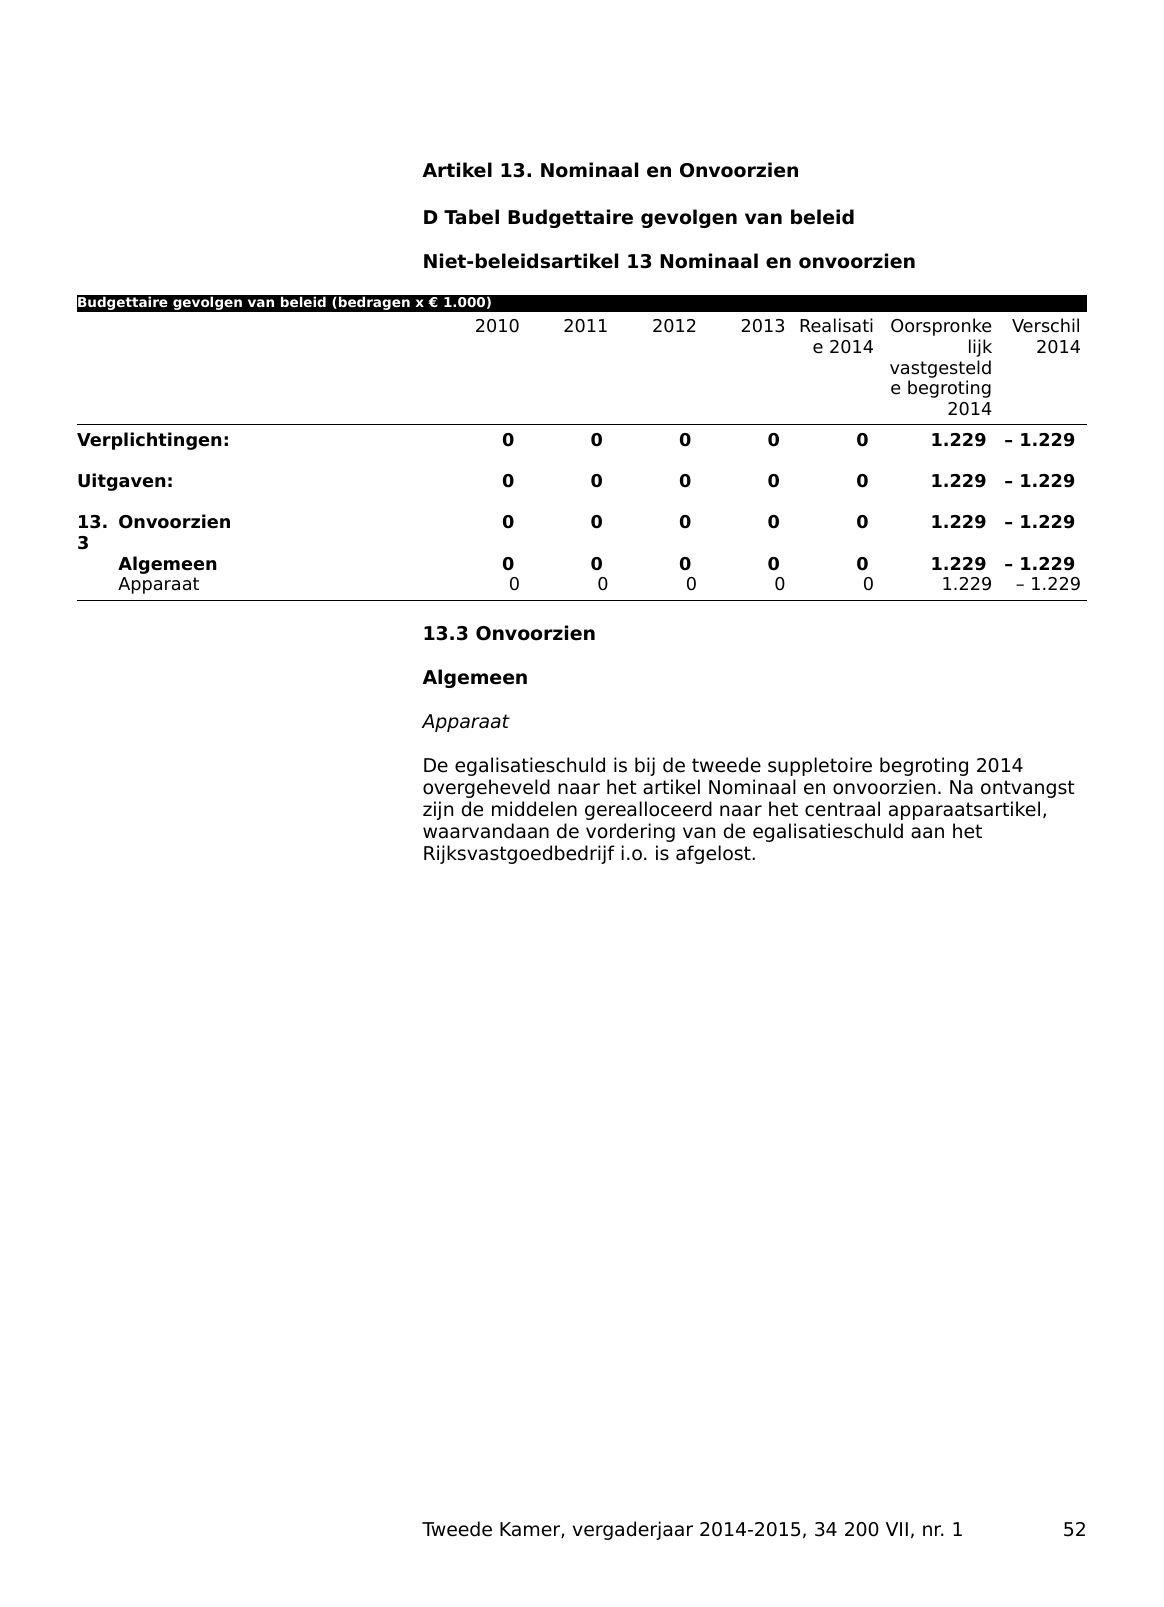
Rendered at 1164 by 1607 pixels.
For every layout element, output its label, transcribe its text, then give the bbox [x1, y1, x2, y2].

table_cell 0 [437, 425, 526, 451]
table_cell [614, 451, 703, 471]
table_cell 2012 [614, 312, 703, 424]
table_cell 0 [703, 554, 791, 574]
table_cell [614, 492, 703, 512]
table_cell Onvoorzien [112, 513, 437, 554]
table_cell Realisatie 2014 [791, 312, 880, 424]
table_cell – 1.229 [998, 513, 1087, 554]
table_cell 0 [526, 471, 614, 492]
table_cell Uitgaven: [77, 471, 437, 492]
table_cell [77, 312, 112, 424]
table_cell 13.3 [77, 513, 112, 554]
subtitle Algemeen [422, 667, 1087, 689]
subtitle D Tabel Budgettaire gevolgen van beleid [422, 207, 1087, 229]
table_cell 0 [703, 425, 791, 451]
table_cell 1.229 [880, 554, 998, 574]
table_cell 0 [614, 574, 703, 599]
table_cell [437, 492, 526, 512]
table_cell [526, 451, 614, 471]
table_cell 0 [614, 554, 703, 574]
text De egalisatieschuld is bij de tweede suppletoire begroting 2014 overgeheveld naar het artikel Nominaal en onvoorzien. Na ontvangst zijn de middelen gerealloceerd naar het centraal apparaatsartikel, waarvandaan de vordering van de egalisatieschuld aan het Rijksvastgoedbedrijf i.o. is afgelost. [422, 755, 1087, 865]
table_cell [112, 451, 437, 471]
table_cell [526, 492, 614, 512]
table_cell [791, 492, 880, 512]
table_cell 0 [791, 574, 880, 599]
table_cell Apparaat [112, 574, 437, 599]
table_cell 0 [703, 513, 791, 554]
table_cell [703, 492, 791, 512]
table_cell 0 [791, 471, 880, 492]
table_cell Algemeen [112, 554, 437, 574]
table_cell [77, 492, 112, 512]
table_cell 1.229 [880, 471, 998, 492]
table_cell [880, 492, 998, 512]
table_cell [77, 451, 112, 471]
table_cell [437, 451, 526, 471]
table_cell [998, 451, 1087, 471]
table_cell 0 [526, 425, 614, 451]
table_cell 1.229 [880, 574, 998, 599]
table_cell [703, 451, 791, 471]
table_cell [998, 492, 1087, 512]
table_cell 0 [614, 471, 703, 492]
table_cell Verplichtingen: [77, 425, 437, 451]
subtitle Artikel 13. Nominaal en Onvoorzien [422, 160, 1087, 182]
table_cell [112, 312, 437, 424]
table_cell 0 [614, 425, 703, 451]
subtitle 13.3 Onvoorzien [422, 623, 1087, 645]
table_cell 0 [526, 554, 614, 574]
table_cell 2011 [526, 312, 614, 424]
table_cell – 1.229 [998, 425, 1087, 451]
table_cell [77, 554, 112, 574]
table_cell [112, 492, 437, 512]
table_cell 0 [437, 574, 526, 599]
table_cell 0 [703, 471, 791, 492]
table_cell 0 [437, 513, 526, 554]
table_cell [880, 451, 998, 471]
table_cell 0 [703, 574, 791, 599]
table_cell – 1.229 [998, 574, 1087, 599]
table_cell Verschil 2014 [998, 312, 1087, 424]
table_cell 1.229 [880, 425, 998, 451]
table_cell – 1.229 [998, 554, 1087, 574]
subtitle Niet-beleidsartikel 13 Nominaal en onvoorzien [422, 251, 1087, 273]
table_cell 0 [614, 513, 703, 554]
table_cell 0 [791, 513, 880, 554]
table_cell 0 [791, 554, 880, 574]
table_cell – 1.229 [998, 471, 1087, 492]
table_cell [77, 574, 112, 599]
table_cell 0 [791, 425, 880, 451]
table_cell 2013 [703, 312, 791, 424]
table_cell [791, 451, 880, 471]
table_cell 0 [437, 471, 526, 492]
table_cell 0 [526, 513, 614, 554]
table_header Budgettaire gevolgen van beleid (bedragen x € 1.000) [77, 295, 1087, 311]
subtitle Apparaat [422, 711, 1087, 733]
table_cell 2010 [437, 312, 526, 424]
table_cell 0 [526, 574, 614, 599]
table_cell 1.229 [880, 513, 998, 554]
table_cell Oorspronkelijk vastgestelde begroting 2014 [880, 312, 998, 424]
table_cell 0 [437, 554, 526, 574]
